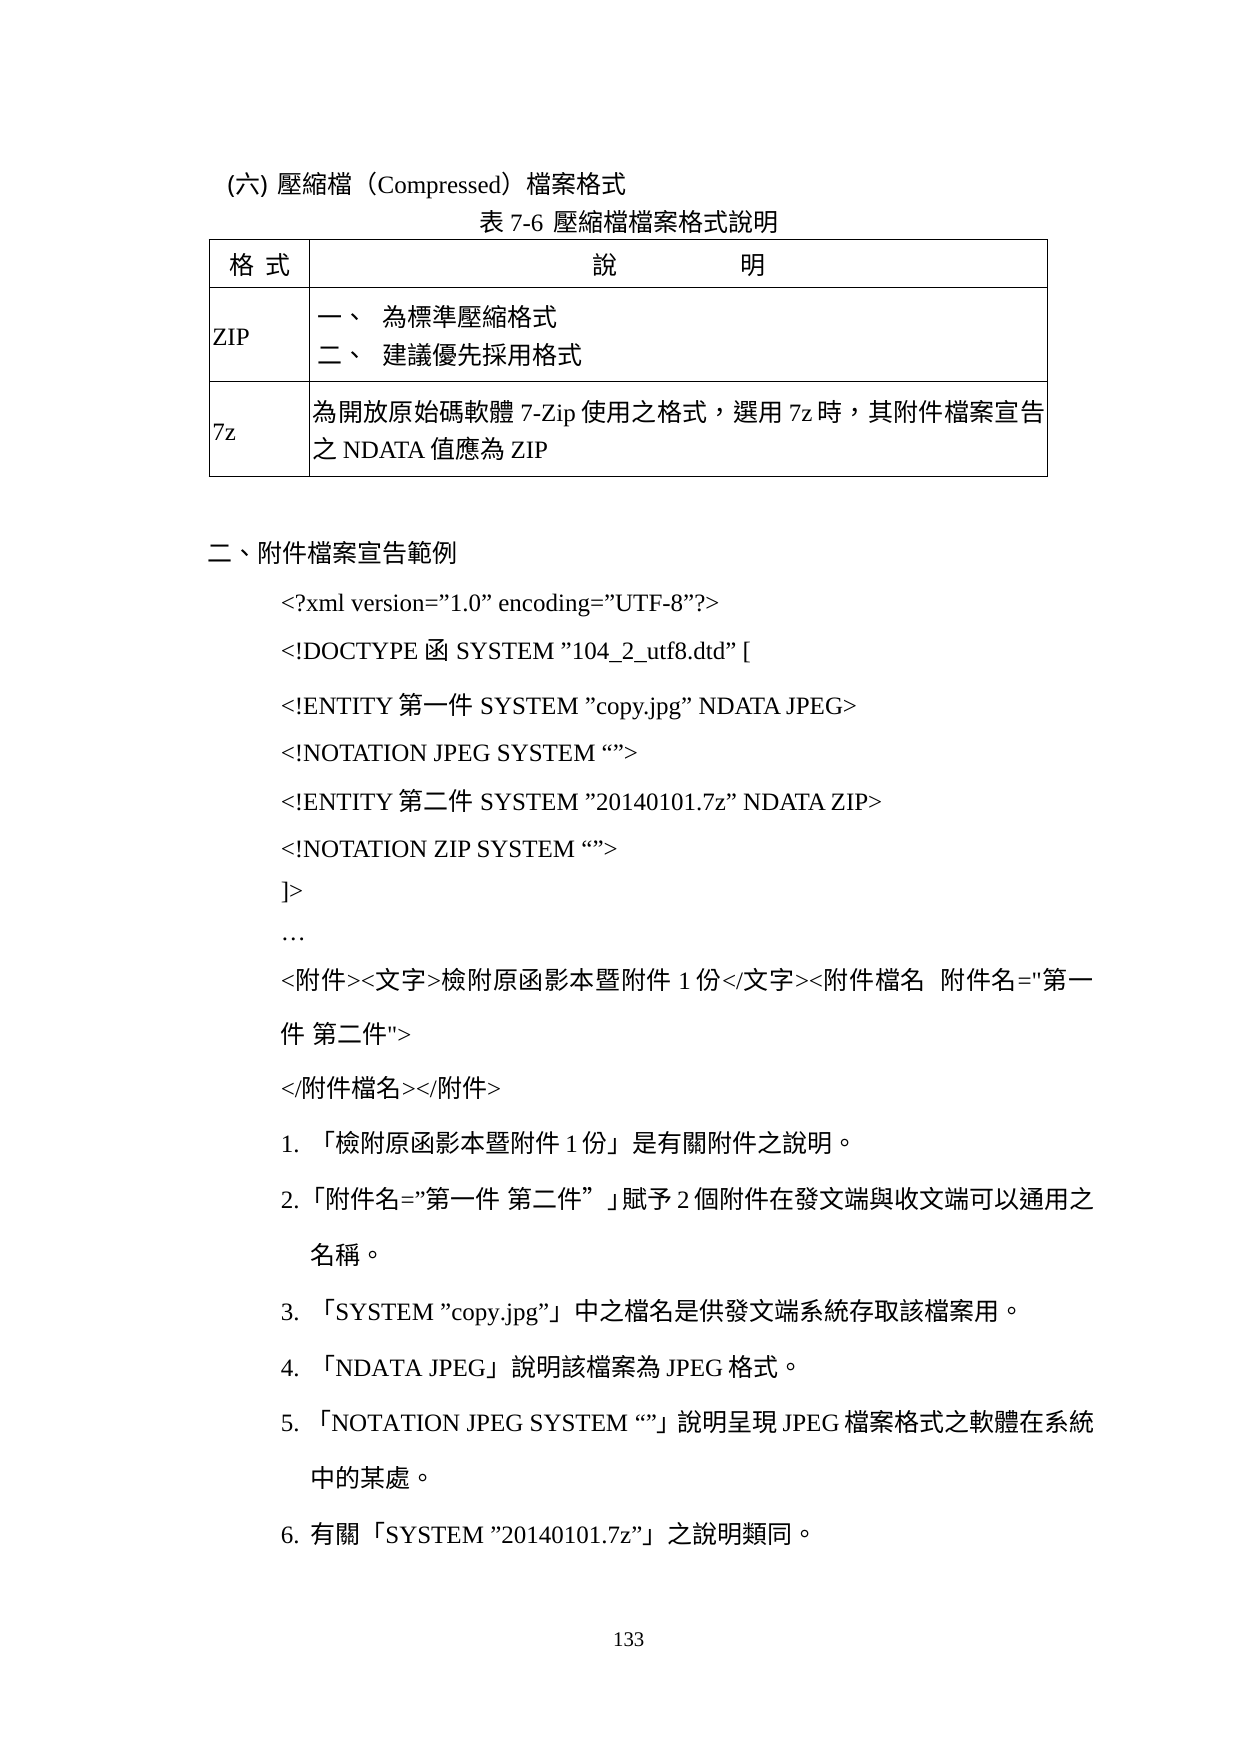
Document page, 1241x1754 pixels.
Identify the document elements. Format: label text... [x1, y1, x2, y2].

table_header 格 式 [210, 240, 309, 287]
list 壓縮檔檔案格式說明 [162, 202, 1094, 239]
subtitle 「附件名=”第一件 第二件”」賦予2個附件在發文端與收文端可以通用之名稱。 [281, 1179, 1094, 1273]
subtitle 「NDATA JPEG」說明該檔案為JPEG格式。 [281, 1346, 1094, 1384]
table_cell 7z [210, 382, 309, 476]
text <!DOCTYPE 函 SYSTEM ”104_2_utf8.dtd” [ [281, 631, 1094, 667]
subtitle 「NOTATION JPEG SYSTEM “”」說明呈現JPEG檔案格式之軟體在系統中的某處。 [281, 1402, 1094, 1496]
text <附件><文字>檢附原函影本暨附件1份</文字><附件檔名 附件名="第一件 第二件"> [281, 960, 1094, 1051]
table_cell 為開放原始碼軟體7-Zip使用之格式，選用7z時，其附件檔案宣告之NDATA值應為ZIP [310, 382, 1047, 476]
subtitle 「檢附原函影本暨附件1份」是有關附件之說明。 [281, 1123, 1094, 1161]
text <!NOTATION JPEG SYSTEM “”> [281, 739, 1094, 767]
text <!ENTITY 第二件 SYSTEM ”20140101.7z” NDATA ZIP> [281, 781, 1094, 817]
table_cell ZIP [210, 288, 309, 381]
text </附件檔名></附件> [281, 1069, 1094, 1105]
table_header 說 明 [310, 240, 1047, 287]
subtitle 有關「SYSTEM ”20140101.7z”」之說明類同。 [281, 1514, 1094, 1551]
text … [281, 918, 1094, 946]
subtitle 壓縮檔（Compressed）檔案格式 [227, 164, 1094, 202]
text <!ENTITY 第一件 SYSTEM ”copy.jpg” NDATA JPEG> [281, 685, 1094, 721]
subtitle 「SYSTEM ”copy.jpg”」中之檔名是供發文端系統存取該檔案用。 [281, 1291, 1094, 1328]
table_cell 為標準壓縮格式 建議優先採用格式 [310, 288, 1047, 381]
subtitle 附件檔案宣告範例 [207, 533, 1094, 570]
text <?xml version=”1.0” encoding=”UTF-8”?> [281, 589, 1094, 617]
text <!NOTATION ZIP SYSTEM “”> [281, 835, 1094, 863]
text ]> [281, 877, 1094, 905]
